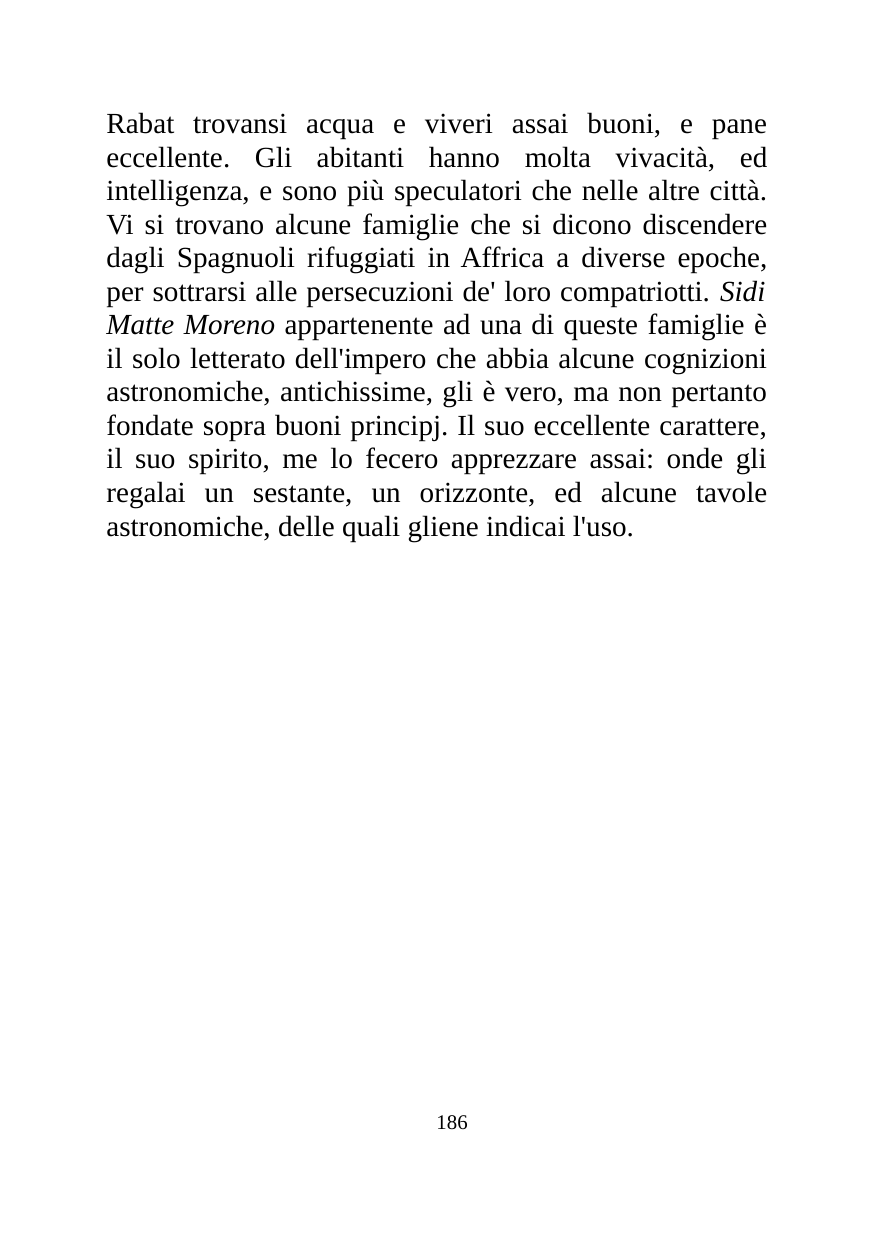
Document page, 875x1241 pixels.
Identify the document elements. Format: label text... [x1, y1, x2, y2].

text Rabat trovansi acqua e viveri assai buoni, e pane eccellente. Gli abitanti hanno molta vivacità, ed intelligenza, e sono più speculatori che nelle altre città. Vi si trovano alcune famiglie che si dicono discendere dagli Spagnuoli rifuggiati in Affrica a diverse epoche, per sottrarsi alle persecuzioni de' loro compatriotti. Sidi Matte Moreno appartenente ad una di queste famiglie è il solo letterato dell'impero che abbia alcune cognizioni astronomiche, antichissime, gli è vero, ma non pertanto fondate sopra buoni principj. Il suo eccellente carattere, il suo spirito, me lo fecero apprezzare assai: onde gli regalai un sestante, un orizzonte, ed alcune tavole astronomiche, delle quali gliene indicai l'uso. [106, 106, 768, 542]
